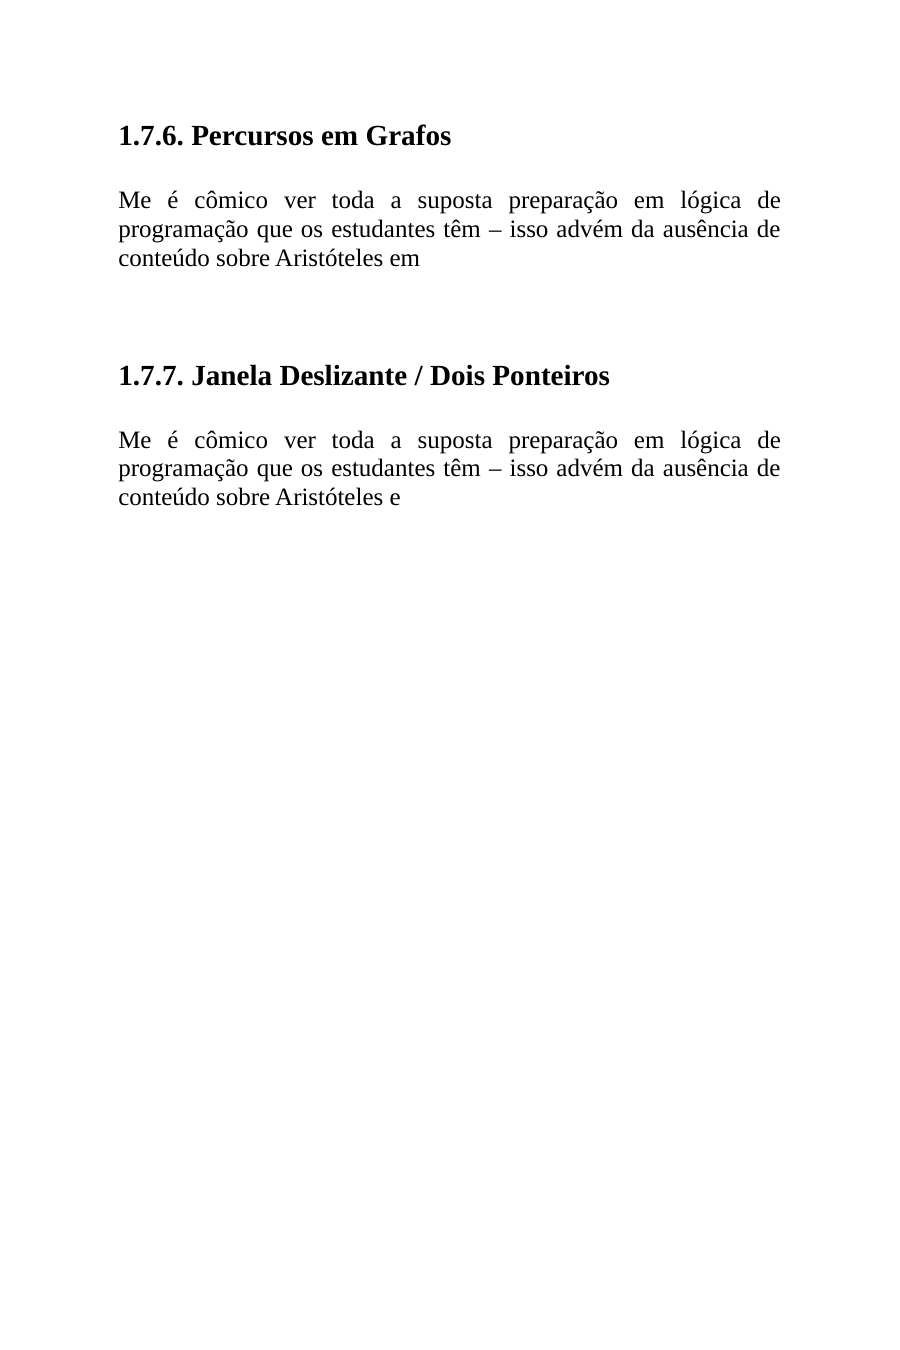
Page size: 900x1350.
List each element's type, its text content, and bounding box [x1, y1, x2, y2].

text 1.7.7. Janela Deslizante / Dois Ponteiros [118, 358, 782, 391]
text 1.7.6. Percursos em Grafos [118, 118, 782, 152]
text Me é cômico ver toda a suposta preparação em lógica de programação que os estudantes têm – isso advém da ausência de conteúdo sobre Aristóteles em [118, 185, 782, 271]
text Me é cômico ver toda a suposta preparação em lógica de programação que os estudantes têm – isso advém da ausência de conteúdo sobre Aristóteles e [118, 425, 782, 511]
